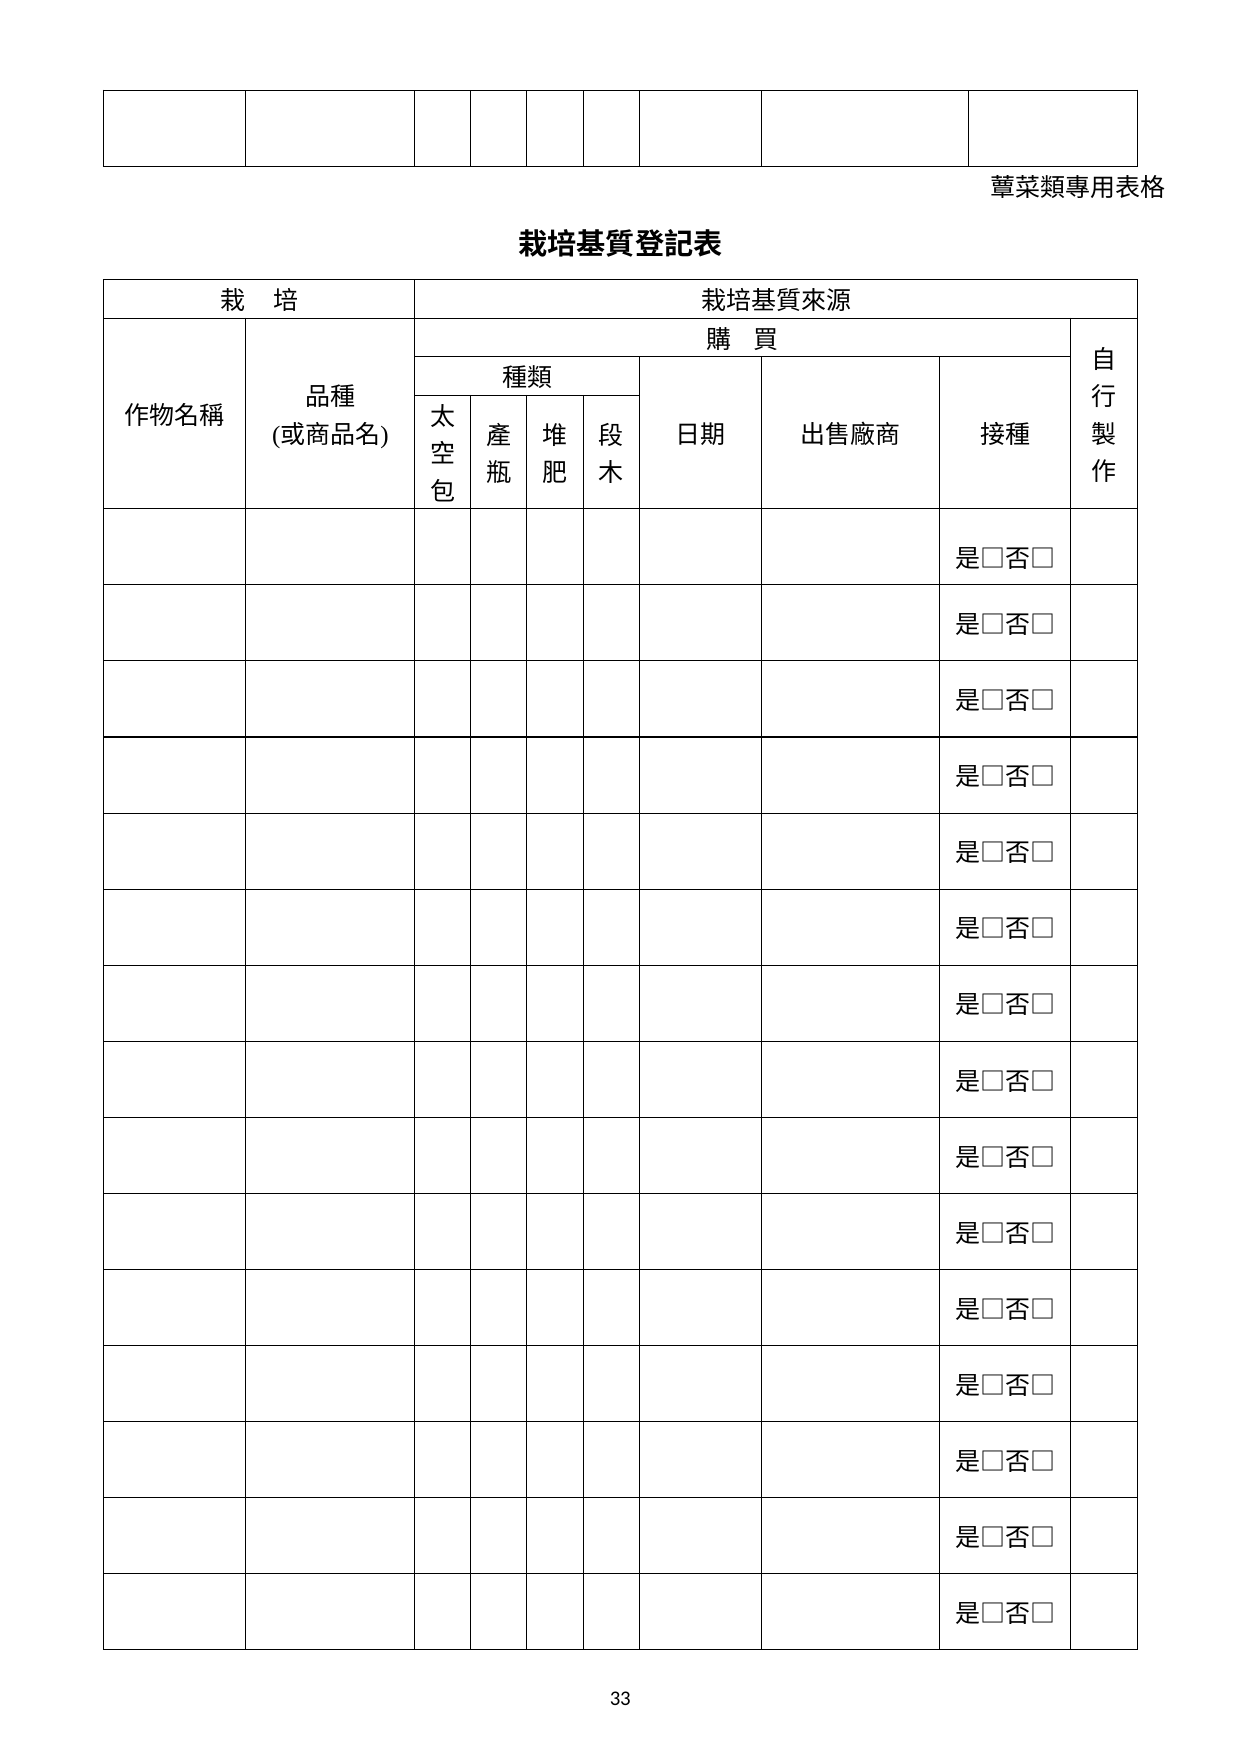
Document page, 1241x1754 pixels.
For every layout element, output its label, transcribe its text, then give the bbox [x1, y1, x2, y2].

table_cell 種類 [415, 357, 639, 395]
table_cell [104, 738, 245, 812]
table_cell [471, 1346, 526, 1421]
table_cell [762, 1042, 939, 1117]
table_cell [104, 1042, 245, 1117]
table_cell 是□否□ [940, 966, 1070, 1041]
table_cell [640, 1346, 761, 1421]
table_cell [104, 1346, 245, 1421]
table_cell 購 買 [415, 319, 1070, 356]
table_cell 是□否□ [940, 890, 1070, 964]
table_cell 是□否□ [940, 1118, 1070, 1193]
table_cell [584, 966, 639, 1041]
table_cell [527, 1270, 583, 1345]
table_cell [527, 1042, 583, 1117]
table_cell 是□否□ [940, 814, 1070, 888]
table_cell [246, 738, 414, 812]
table_cell [584, 91, 639, 166]
table_header 栽培基質來源 [415, 280, 1137, 318]
table_cell [246, 585, 414, 660]
table_cell [471, 738, 526, 812]
table_cell [415, 661, 470, 736]
table_cell [104, 1498, 245, 1573]
table_cell [471, 814, 526, 888]
table_cell [104, 1118, 245, 1193]
table_cell 是□否□ [940, 585, 1070, 660]
table_cell [640, 1194, 761, 1269]
table_cell [246, 814, 414, 888]
table_cell [415, 966, 470, 1041]
table_cell [415, 1422, 470, 1497]
table_cell 產瓶 [471, 396, 526, 508]
table_cell [104, 509, 245, 584]
table_cell [415, 509, 470, 584]
table_cell [584, 890, 639, 964]
table_cell [584, 1346, 639, 1421]
table_cell 是□否□ [940, 1574, 1070, 1649]
table_cell [415, 814, 470, 888]
table_cell [1071, 1498, 1137, 1573]
table_cell [415, 1498, 470, 1573]
table_cell [584, 1042, 639, 1117]
table_cell [471, 966, 526, 1041]
table_cell [246, 966, 414, 1041]
table_cell [640, 585, 761, 660]
table_cell [104, 966, 245, 1041]
table_cell [1071, 1194, 1137, 1269]
table_cell [1071, 1042, 1137, 1117]
table_cell [584, 1194, 639, 1269]
table_cell [762, 585, 939, 660]
table_cell [104, 814, 245, 888]
table_cell [415, 890, 470, 964]
table_cell [762, 1346, 939, 1421]
table_cell [762, 1422, 939, 1497]
table_cell [1071, 509, 1137, 584]
table_cell 是□否□ [940, 1042, 1070, 1117]
table_cell [584, 585, 639, 660]
table_cell [527, 91, 583, 166]
table_cell 太空包 [415, 396, 470, 508]
table_cell [1071, 1346, 1137, 1421]
table_cell [415, 1270, 470, 1345]
table_cell [527, 890, 583, 964]
table_cell [584, 1574, 639, 1649]
table_cell [640, 1270, 761, 1345]
table_cell [104, 1422, 245, 1497]
table_cell [246, 1422, 414, 1497]
table_cell 是□否□ [940, 1270, 1070, 1345]
table_cell [246, 1270, 414, 1345]
table_cell [584, 1270, 639, 1345]
table_cell [246, 1574, 414, 1649]
table_cell [1071, 814, 1137, 888]
table_cell [640, 1574, 761, 1649]
table_cell [969, 91, 1137, 166]
table_cell [104, 890, 245, 964]
table_cell [527, 509, 583, 584]
table_cell [762, 890, 939, 964]
table_cell [415, 1118, 470, 1193]
table_cell 是□否□ [940, 1194, 1070, 1269]
table_cell [246, 1194, 414, 1269]
table_cell [471, 1118, 526, 1193]
table_cell [415, 1194, 470, 1269]
table_cell [527, 738, 583, 812]
subtitle 栽培基質登記表 [75, 204, 1165, 279]
table_cell [104, 1194, 245, 1269]
table_cell 日期 [640, 357, 761, 508]
table_cell [584, 738, 639, 812]
table_cell [584, 1422, 639, 1497]
table_cell [762, 966, 939, 1041]
table_cell [104, 1270, 245, 1345]
table_cell [471, 1498, 526, 1573]
table_cell [762, 1270, 939, 1345]
table_cell [527, 585, 583, 660]
table_cell [246, 1346, 414, 1421]
table_cell [246, 1118, 414, 1193]
table_cell [762, 1194, 939, 1269]
table_cell [584, 1498, 639, 1573]
table_cell [762, 91, 968, 166]
table_cell [1071, 738, 1137, 812]
table_cell [471, 585, 526, 660]
table_cell [527, 1194, 583, 1269]
table_cell [246, 509, 414, 584]
table_cell [246, 91, 414, 166]
table_header 栽 培 [104, 280, 414, 318]
table_cell [527, 966, 583, 1041]
table_cell 是□否□ [940, 738, 1070, 812]
table_cell [640, 1042, 761, 1117]
table_cell 品種 (或商品名) [246, 319, 414, 508]
table_cell [1071, 1270, 1137, 1345]
table_cell [1071, 1118, 1137, 1193]
table_cell [640, 1498, 761, 1573]
table_cell [415, 91, 470, 166]
table_cell 作物名稱 [104, 319, 245, 508]
table_cell [1071, 966, 1137, 1041]
table_cell [471, 1270, 526, 1345]
table_cell 是□否□ [940, 1346, 1070, 1421]
table_cell [471, 1422, 526, 1497]
table_cell [104, 661, 245, 736]
table_cell [471, 1042, 526, 1117]
table_cell [762, 814, 939, 888]
table_cell 段木 [584, 396, 639, 508]
table_cell [246, 890, 414, 964]
table_cell 出售廠商 [762, 357, 939, 508]
table_cell [415, 1574, 470, 1649]
table_cell 是□否□ [940, 1498, 1070, 1573]
table_cell 接種 [940, 357, 1070, 508]
table_cell [104, 1574, 245, 1649]
table_cell [640, 1422, 761, 1497]
table_cell [471, 890, 526, 964]
table_cell [471, 91, 526, 166]
table_cell [246, 1042, 414, 1117]
table_cell [762, 1118, 939, 1193]
table_cell [762, 1574, 939, 1649]
table_cell [415, 1346, 470, 1421]
table_cell [527, 1422, 583, 1497]
table_cell [527, 1118, 583, 1193]
table_cell [1071, 661, 1137, 736]
table_cell [471, 509, 526, 584]
table_cell [584, 814, 639, 888]
table_cell [471, 1574, 526, 1649]
table_cell [584, 661, 639, 736]
table_cell [762, 738, 939, 812]
table_cell 自行 製作 [1071, 319, 1137, 508]
table_cell [762, 509, 939, 584]
table_cell [640, 1118, 761, 1193]
table_cell [640, 661, 761, 736]
table_cell 堆肥 [527, 396, 583, 508]
table_cell [1071, 890, 1137, 964]
table_cell [584, 1118, 639, 1193]
table_cell 是□否□ [940, 661, 1070, 736]
table_cell [1071, 585, 1137, 660]
table_cell 是□否□ [940, 509, 1070, 584]
table_cell [762, 1498, 939, 1573]
table_cell [640, 509, 761, 584]
table_cell [640, 91, 761, 166]
table_cell [640, 814, 761, 888]
table_cell [762, 661, 939, 736]
table_cell [584, 509, 639, 584]
table_cell [527, 661, 583, 736]
table_cell [527, 814, 583, 888]
table_cell [1071, 1574, 1137, 1649]
table_cell [471, 1194, 526, 1269]
table_cell [246, 661, 414, 736]
table_cell 是□否□ [940, 1422, 1070, 1497]
table_cell [527, 1574, 583, 1649]
text 蕈菜類專用表格 [75, 167, 1165, 204]
table_cell [640, 966, 761, 1041]
table_cell [415, 1042, 470, 1117]
table_cell [415, 585, 470, 660]
table_cell [104, 585, 245, 660]
table_cell [415, 738, 470, 812]
table_cell [471, 661, 526, 736]
table_cell [104, 91, 245, 166]
table_cell [640, 738, 761, 812]
table_cell [640, 890, 761, 964]
table_cell [1071, 1422, 1137, 1497]
table_cell [527, 1498, 583, 1573]
table_cell [527, 1346, 583, 1421]
table_cell [246, 1498, 414, 1573]
